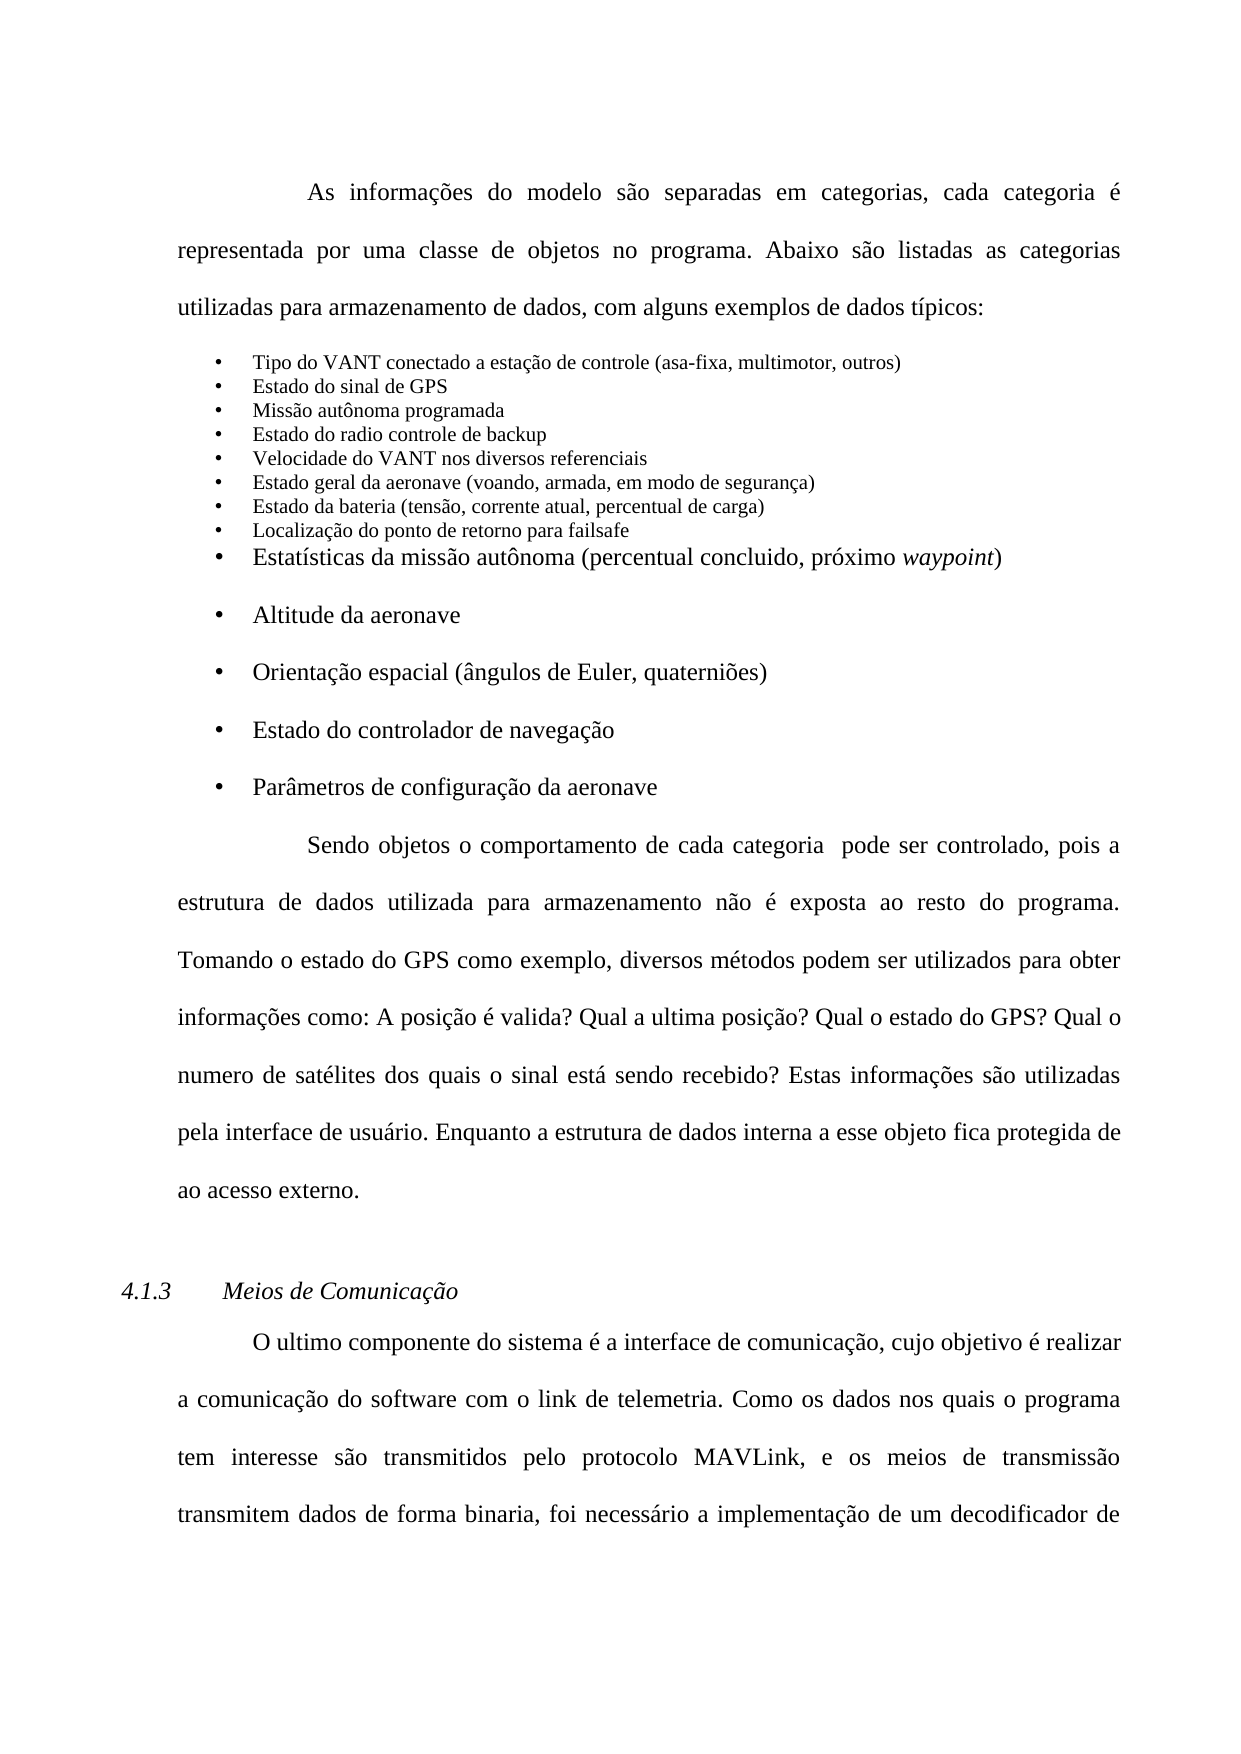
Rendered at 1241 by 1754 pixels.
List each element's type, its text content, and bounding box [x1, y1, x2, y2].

list Estado do sinal de GPS [215, 374, 1121, 398]
list Estado da bateria (tensão, corrente atual, percentual de carga) [215, 494, 1121, 518]
list Localização do ponto de retorno para failsafe [215, 518, 1121, 542]
list Estado do controlador de navegação [215, 715, 1121, 743]
list Tipo do VANT conectado a estação de controle (asa-fixa, multimotor, outros) [215, 350, 1121, 374]
text Sendo objetos o comportamento de cada categoria pode ser controlado, pois a estrutura de dados utilizada para armazenamento não é exposta ao resto do programa. Tomando o estado do GPS como exemplo, diversos métodos podem ser utilizados para obter informações como: A posição é valida? Qual a ultima posição? Qual o estado do GPS? Qual o numero de satélites dos quais o sinal está sendo recebido? Estas informações são utilizadas pela interface de usuário. Enquanto a estrutura de dados interna a esse objeto fica protegida de ao acesso externo. [177, 830, 1121, 1203]
list Orientação espacial (ângulos de Euler, quaterniões) [215, 657, 1121, 686]
list Altitude da aeronave [215, 600, 1121, 628]
list Missão autônoma programada [215, 398, 1121, 422]
list Estado geral da aeronave (voando, armada, em modo de segurança) [215, 470, 1121, 494]
list Parâmetros de configuração da aeronave [215, 772, 1121, 801]
list Estado do radio controle de backup [215, 422, 1121, 446]
text O ultimo componente do sistema é a interface de comunicação, cujo objetivo é realizar a comunicação do software com o link de telemetria. Como os dados nos quais o programa tem interesse são transmitidos pelo protocolo MAVLink, e os meios de transmissão transmitem dados de forma binaria, foi necessário a implementação de um decodificador de [177, 1327, 1121, 1528]
text As informações do modelo são separadas em categorias, cada categoria é representada por uma classe de objetos no programa. Abaixo são listadas as categorias utilizadas para armazenamento de dados, com alguns exemplos de dados típicos: [177, 177, 1121, 321]
list Velocidade do VANT nos diversos referenciais [215, 446, 1121, 470]
list Estatísticas da missão autônoma (percentual concluido, próximo waypoint) [215, 542, 1121, 571]
subtitle Meios de Comunicação [177, 1276, 1121, 1305]
